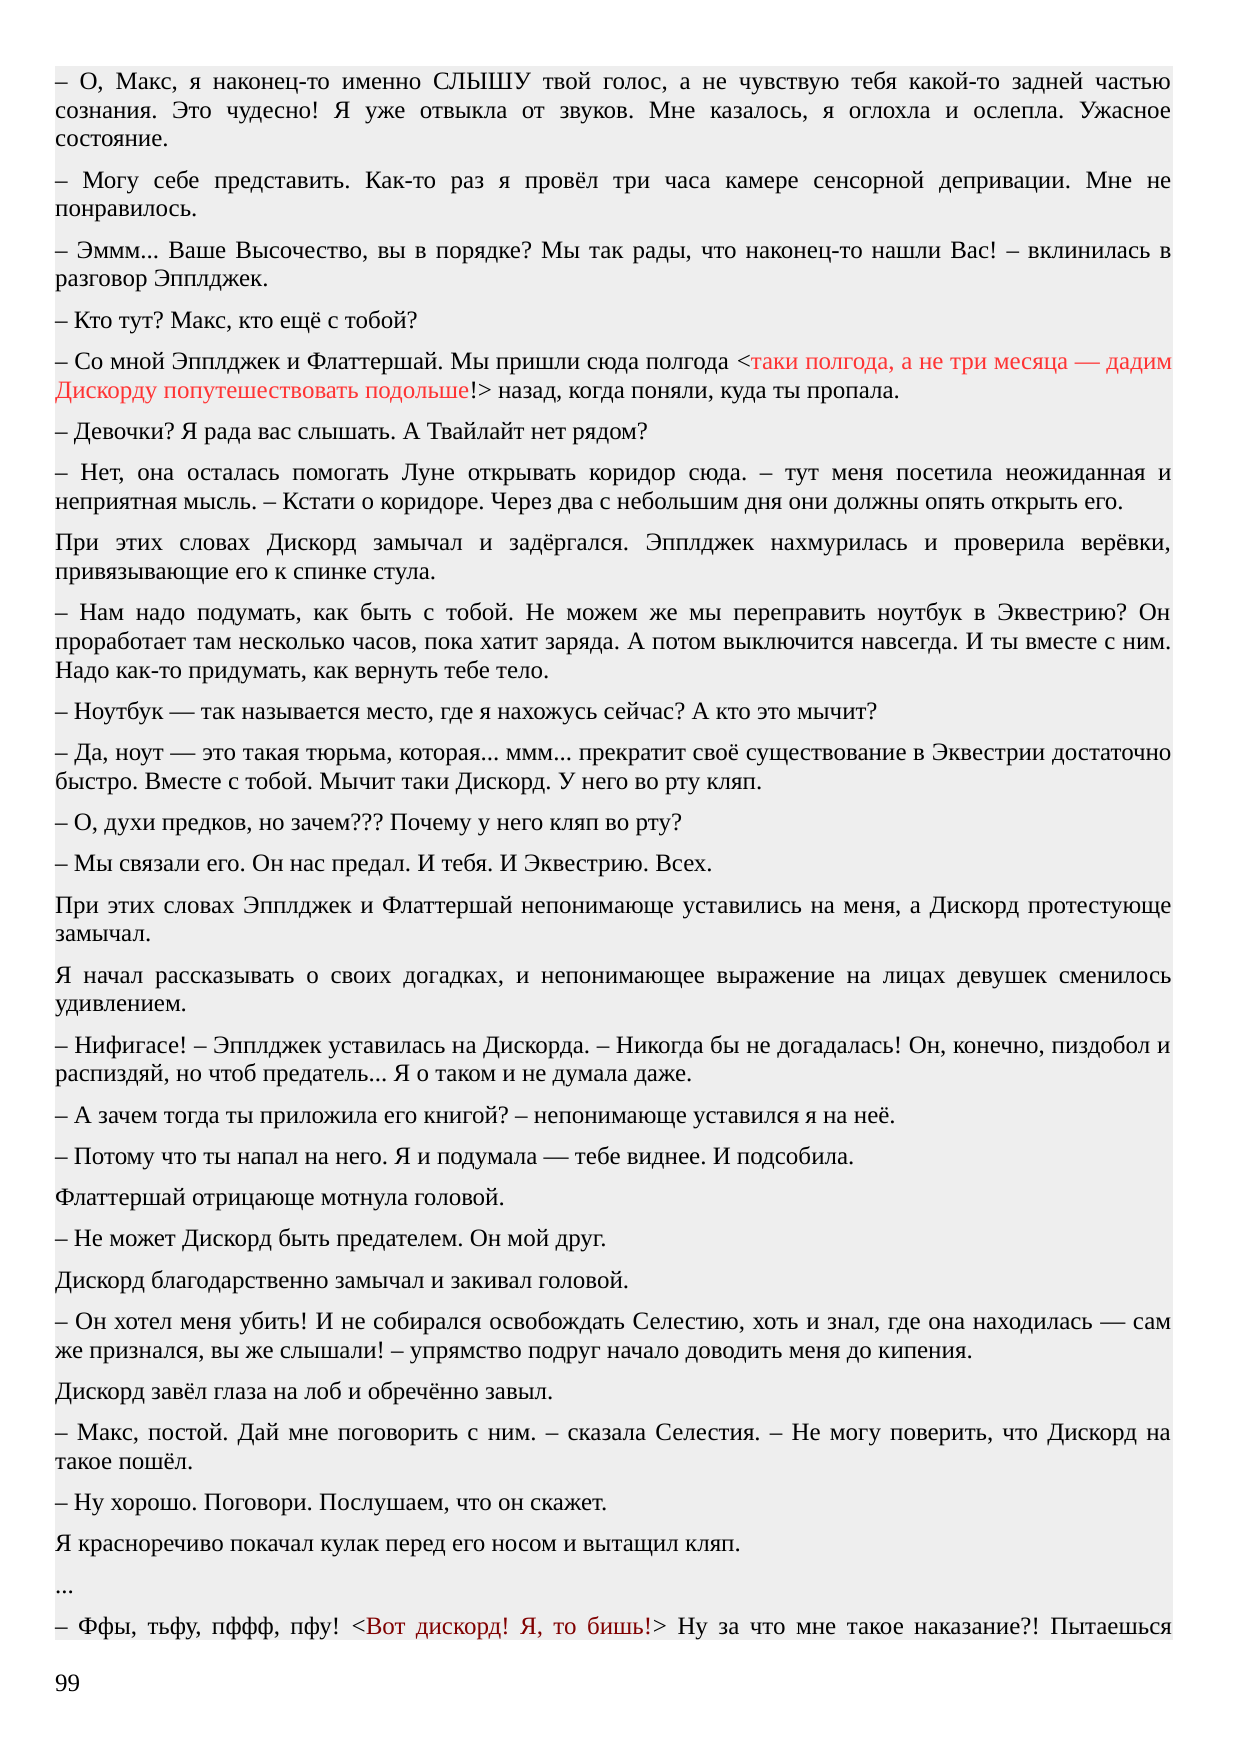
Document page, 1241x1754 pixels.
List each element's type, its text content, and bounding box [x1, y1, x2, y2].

text ... [55, 1570, 1173, 1598]
text – О, духи предков, но зачем??? Почему у него кляп во рту? [55, 807, 1173, 836]
text – О, Макс, я наконец-то именно СЛЫШУ твой голос, а не чувствую тебя какой-то задней частью сознания. Это чудесно! Я уже отвыкла от звуков. Мне казалось, я оглохла и ослепла. Ужасное состояние. [55, 66, 1173, 152]
text – Нам надо подумать, как быть с тобой. Не можем же мы переправить ноутбук в Эквестрию? Он проработает там несколько часов, пока хатит заряда. А потом выключится навсегда. И ты вместе с ним. Надо как-то придумать, как вернуть тебе тело. [55, 597, 1173, 683]
text – Да, ноут — это такая тюрьма, которая... ммм... прекратит своё существование в Эквестрии достаточно быстро. Вместе с тобой. Мычит таки Дискорд. У него во рту кляп. [55, 737, 1173, 795]
text При этих словах Эпплджек и Флаттершай непонимающе уставились на меня, а Дискорд протестующе замычал. [55, 890, 1173, 947]
text – Со мной Эпплджек и Флаттершай. Мы пришли сюда полгода <таки полгода, а не три месяца — дадим Дискорду попутешествовать подольше!> назад, когда поняли, куда ты пропала. [55, 346, 1173, 403]
text Я красноречиво покачал кулак перед его носом и вытащил кляп. [55, 1528, 1173, 1557]
text – Не может Дискорд быть предателем. Он мой друг. [55, 1223, 1173, 1252]
text – Кто тут? Макс, кто ещё с тобой? [55, 305, 1173, 333]
text – Девочки? Я рада вас слышать. А Твайлайт нет рядом? [55, 416, 1173, 445]
text – Эммм... Ваше Высочество, вы в порядке? Мы так рады, что наконец-то нашли Вас! – вклинилась в разговор Эпплджек. [55, 235, 1173, 292]
text – Ноутбук — так называется место, где я нахожусь сейчас? А кто это мычит? [55, 696, 1173, 725]
text – Нифигасе! – Эпплджек уставилась на Дискорда. – Никогда бы не догадалась! Он, конечно, пиздобол и распиздяй, но чтоб предатель... Я о таком и не думала даже. [55, 1030, 1173, 1087]
text – Потому что ты напал на него. Я и подумала — тебе виднее. И подсобила. [55, 1141, 1173, 1170]
text – Мы связали его. Он нас предал. И тебя. И Эквестрию. Всех. [55, 848, 1173, 877]
text – Ффы, тьфу, пффф, пфу! <Вот дискорд! Я, то бишь!> Ну за что мне такое наказание?! Пытаешься [55, 1611, 1173, 1640]
text Дискорд благодарственно замычал и закивал головой. [55, 1265, 1173, 1293]
text Флаттершай отрицающе мотнула головой. [55, 1182, 1173, 1211]
text – Ну хорошо. Поговори. Послушаем, что он скажет. [55, 1487, 1173, 1516]
text Я начал рассказывать о своих догадках, и непонимающее выражение на лицах девушек сменилось удивлением. [55, 960, 1173, 1017]
text – А зачем тогда ты приложила его книгой? – непонимающе уставился я на неё. [55, 1100, 1173, 1128]
text – Нет, она осталась помогать Луне открывать коридор сюда. – тут меня посетила неожиданная и неприятная мысль. – Кстати о коридоре. Через два с небольшим дня они должны опять открыть его. [55, 457, 1173, 515]
text Дискорд завёл глаза на лоб и обречённо завыл. [55, 1376, 1173, 1405]
text При этих словах Дискорд замычал и задёргался. Эпплджек нахмурилась и проверила верёвки, привязывающие его к спинке стула. [55, 527, 1173, 585]
text – Могу себе представить. Как-то раз я провёл три часа камере сенсорной депривации. Мне не понравилось. [55, 165, 1173, 222]
text – Макс, постой. Дай мне поговорить с ним. – сказала Селестия. – Не могу поверить, что Дискорд на такое пошёл. [55, 1417, 1173, 1475]
text – Он хотел меня убить! И не собирался освобождать Селестию, хоть и знал, где она находилась — сам же признался, вы же слышали! – упрямство подруг начало доводить меня до кипения. [55, 1306, 1173, 1363]
